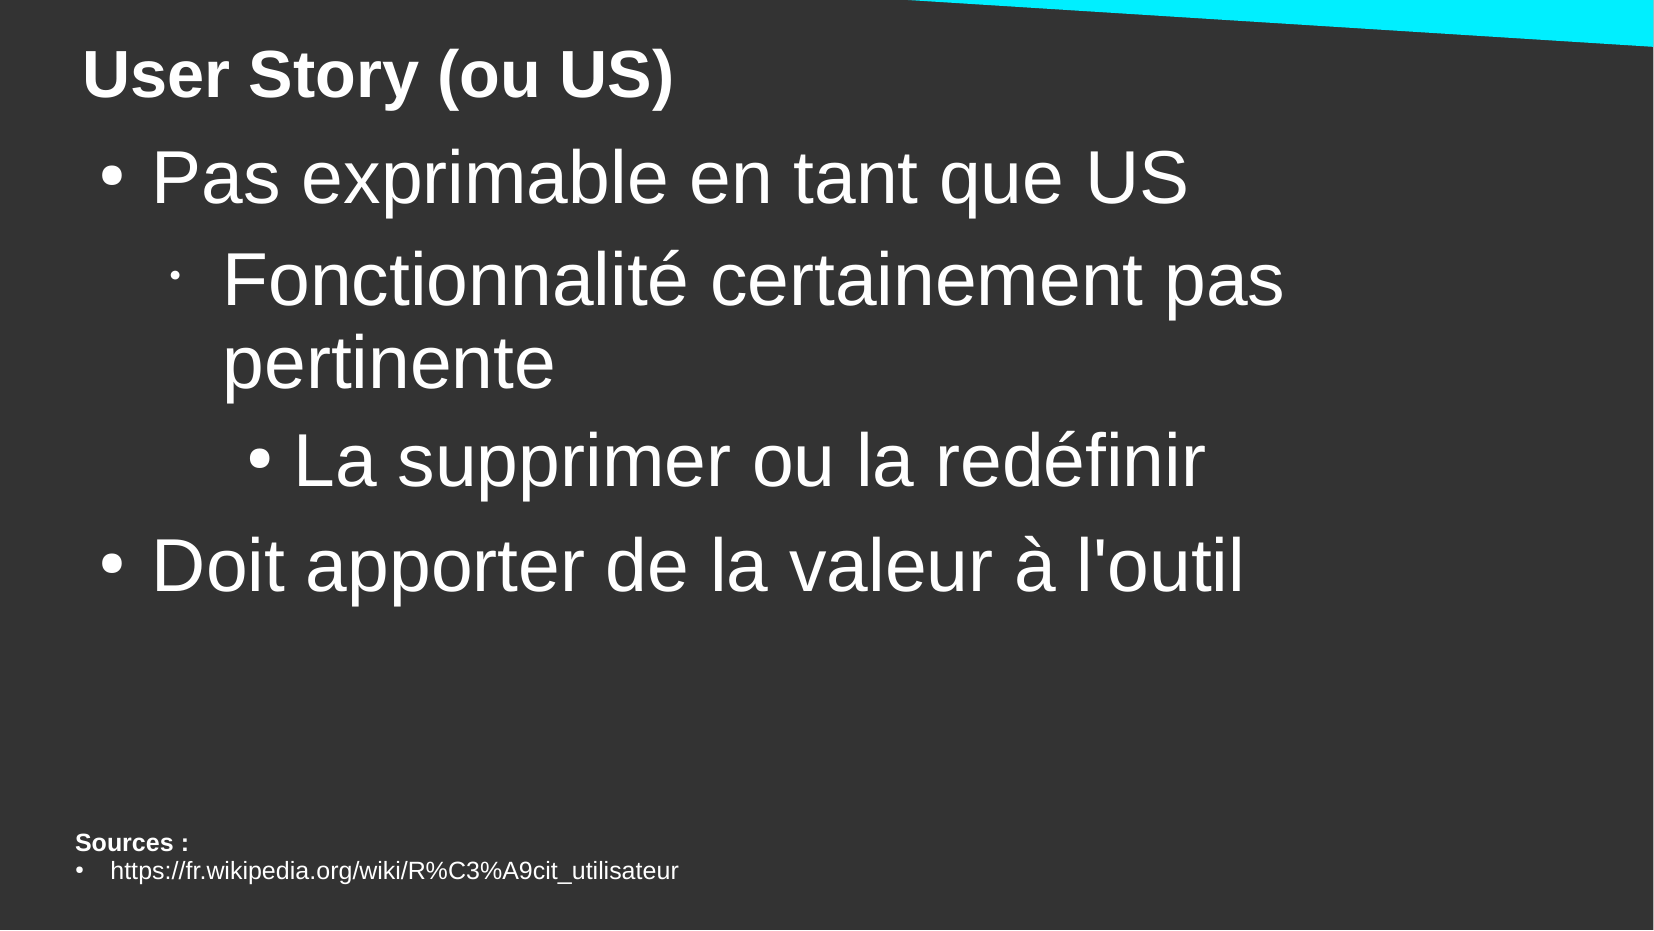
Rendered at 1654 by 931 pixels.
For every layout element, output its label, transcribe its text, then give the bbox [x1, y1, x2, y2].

list Pas exprimable en tant que US Fonctionnalité certainement pas pertinente La supprimer ou la redéfinir Doit apporter de la valeur à l'outil [80, 135, 1620, 804]
title User Story (ou US) [82, 37, 1571, 114]
text_box [907, 0, 1654, 47]
text_box Sources : https://fr.wikipedia.org/wiki/R%C3%A9cit_utilisateur [60, 821, 1546, 931]
